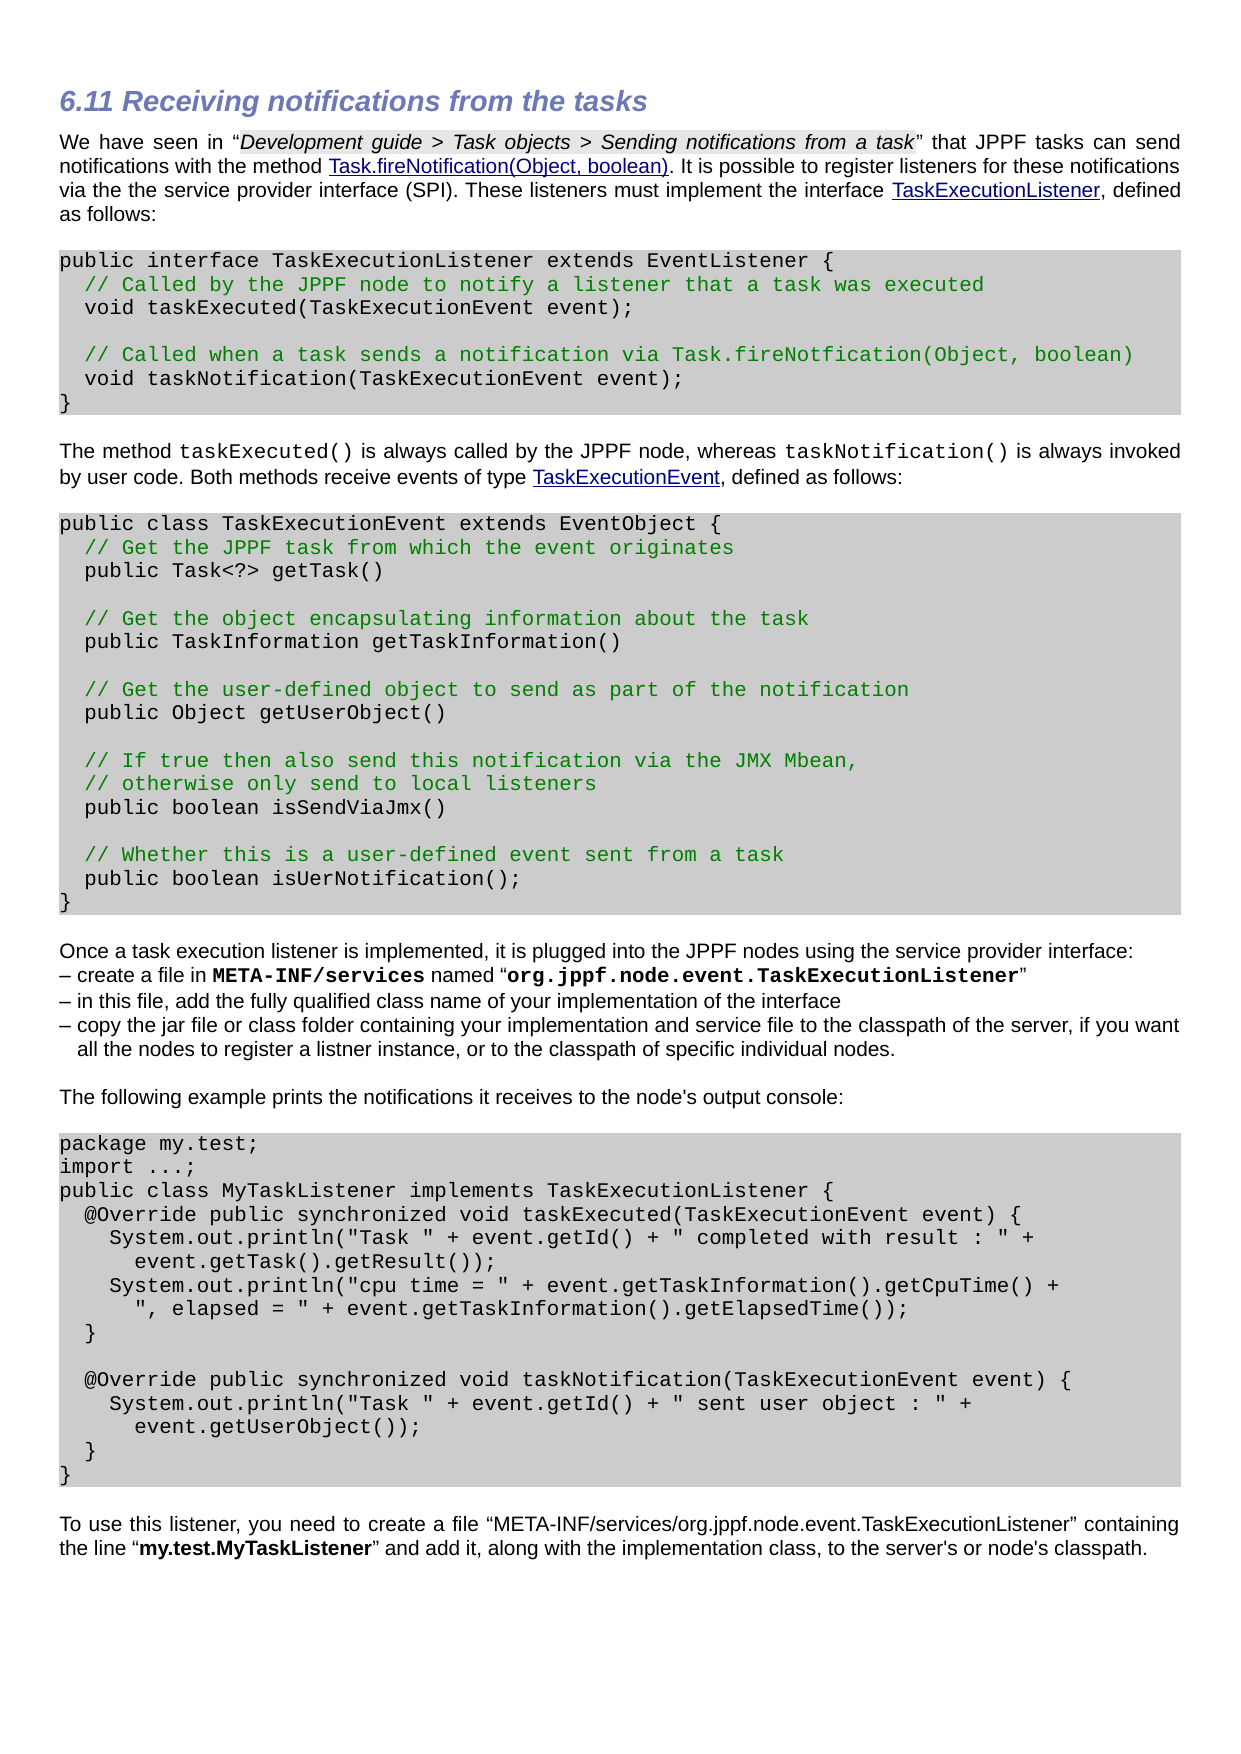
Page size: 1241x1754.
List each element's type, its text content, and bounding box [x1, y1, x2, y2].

text void taskExecuted(TaskExecutionEvent event); [59, 297, 1181, 321]
subtitle Receiving notifications from the tasks [59, 84, 1181, 118]
text } [59, 891, 1181, 915]
text void taskNotification(TaskExecutionEvent event); [59, 368, 1181, 392]
text // Whether this is a user-defined event sent from a task [59, 844, 1181, 868]
text event.getUserObject()); [59, 1417, 1181, 1440]
text } [59, 1464, 1181, 1487]
text System.out.println("Task " + event.getId() + " completed with result : " + [59, 1227, 1181, 1251]
text System.out.println("Task " + event.getId() + " sent user object : " + [59, 1393, 1181, 1417]
text // otherwise only send to local listeners [59, 773, 1181, 797]
text We have seen in “Development guide > Task objects > Sending notifications from a task” that JPPF tasks can send notifications with the method Task.fireNotification(Object, boolean). It is possible to register listeners for these notifications via the the service provider interface (SPI). These listeners must implement the interface TaskExecutionListener, defined as follows: [59, 130, 1181, 226]
text public interface TaskExecutionListener extends EventListener { [59, 250, 1181, 273]
text System.out.println("cpu time = " + event.getTaskInformation().getCpuTime() + [59, 1275, 1181, 1298]
text The following example prints the notifications it receives to the node's output console: [59, 1085, 1181, 1109]
text To use this listener, you need to create a file “META-INF/services/org.jppf.node.event.TaskExecutionListener” containing the line “my.test.MyTaskListener” and add it, along with the implementation class, to the server's or node's classpath. [59, 1511, 1181, 1559]
text // Called when a task sends a notification via Task.fireNotfication(Object, boolean) [59, 344, 1181, 368]
text @Override public synchronized void taskExecuted(TaskExecutionEvent event) { [59, 1204, 1181, 1227]
text } [59, 1322, 1181, 1346]
text // Get the user-defined object to send as part of the notification [59, 679, 1181, 702]
text event.getTask().getResult()); [59, 1251, 1181, 1275]
text // Get the object encapsulating information about the task [59, 608, 1181, 631]
text @Override public synchronized void taskNotification(TaskExecutionEvent event) { [59, 1369, 1181, 1393]
text public Task<?> getTask() [59, 560, 1181, 584]
text ", elapsed = " + event.getTaskInformation().getElapsedTime()); [59, 1298, 1181, 1322]
text public class MyTaskListener implements TaskExecutionListener { [59, 1180, 1181, 1204]
text The method taskExecuted() is always called by the JPPF node, whereas taskNotification() is always invoked by user code. Both methods receive events of type TaskExecutionEvent, defined as follows: [59, 439, 1181, 489]
text // If true then also send this notification via the JMX Mbean, [59, 749, 1181, 773]
text package my.test; [59, 1133, 1181, 1156]
list copy the jar file or class folder containing your implementation and service file to the classpath of the server, if you want all the nodes to register a listner instance, or to the classpath of specific individual nodes. [59, 1013, 1181, 1061]
list create a file in META-INF/services named “org.jppf.node.event.TaskExecutionListener” [59, 963, 1181, 989]
text } [59, 392, 1181, 415]
text public TaskInformation getTaskInformation() [59, 631, 1181, 655]
text // Get the JPPF task from which the event originates [59, 537, 1181, 560]
text } [59, 1440, 1181, 1464]
list in this file, add the fully qualified class name of your implementation of the interface [59, 989, 1181, 1013]
text public boolean isSendViaJmx() [59, 797, 1181, 821]
text public Object getUserObject() [59, 702, 1181, 726]
text public boolean isUerNotification(); [59, 868, 1181, 891]
text Once a task execution listener is implemented, it is plugged into the JPPF nodes using the service provider interface: [59, 939, 1181, 963]
text public class TaskExecutionEvent extends EventObject { [59, 513, 1181, 537]
text import ...; [59, 1156, 1181, 1180]
text // Called by the JPPF node to notify a listener that a task was executed [59, 273, 1181, 297]
